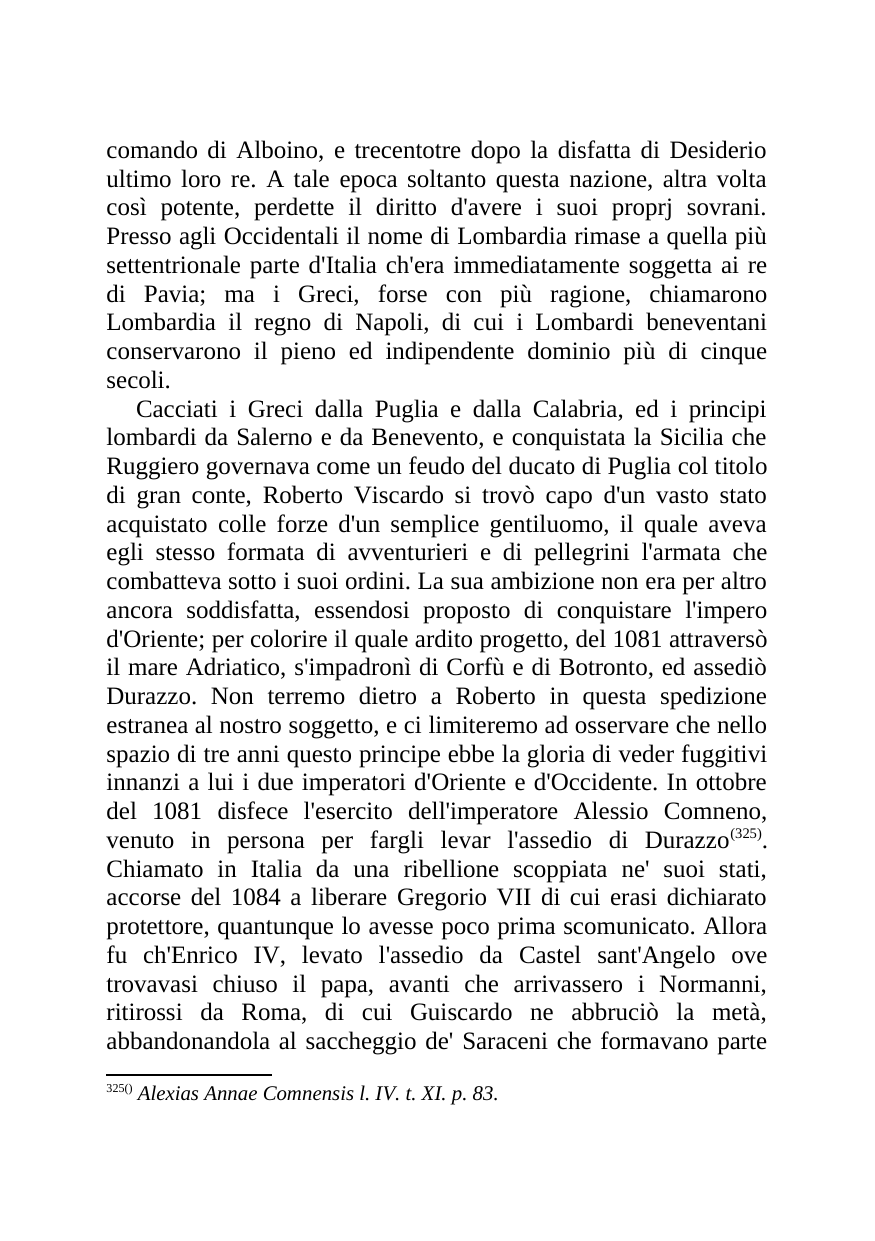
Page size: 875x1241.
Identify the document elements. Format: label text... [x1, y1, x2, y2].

text Cacciati i Greci dalla Puglia e dalla Calabria, ed i principi lombardi da Salerno e da Benevento, e conquistata la Sicilia che Ruggiero governava come un feudo del ducato di Puglia col titolo di gran conte, Roberto Viscardo si trovò capo d'un vasto stato acquistato colle forze d'un semplice gentiluomo, il quale aveva egli stesso formata di avventurieri e di pellegrini l'armata che combatteva sotto i suoi ordini. La sua ambizione non era per altro ancora soddisfatta, essendosi proposto di conquistare l'impero d'Oriente; per colorire il quale ardito progetto, del 1081 attraversò il mare Adriatico, s'impadronì di Corfù e di Botronto, ed assediò Durazzo. Non terremo dietro a Roberto in questa spedizione estranea al nostro soggetto, e ci limiteremo ad osservare che nello spazio di tre anni questo principe ebbe la gloria di veder fuggitivi innanzi a lui i due imperatori d'Oriente e d'Occidente. In ottobre del 1081 disfece l'esercito dell'imperatore Alessio Comneno, venuto in persona per fargli levar l'assedio di Durazzo(). Chiamato in Italia da una ribellione scoppiata ne' suoi stati, accorse del 1084 a liberare Gregorio VII di cui erasi dichiarato protettore, quantunque lo avesse poco prima scomunicato. Allora fu ch'Enrico IV, levato l'assedio da Castel sant'Angelo ove trovavasi chiuso il papa, avanti che arrivassero i Normanni, ritirossi da Roma, di cui Guiscardo ne abbruciò la metà, abbandonandola al saccheggio de' Saraceni che formavano parte [106, 394, 768, 1055]
text () Alexias Annae Comnensis l. IV. t. XI. p. 83. [106, 1081, 768, 1105]
text comando di Alboino, e trecentotre dopo la disfatta di Desiderio ultimo loro re. A tale epoca soltanto questa nazione, altra volta così potente, perdette il diritto d'avere i suoi proprj sovrani. Presso agli Occidentali il nome di Lombardia rimase a quella più settentrionale parte d'Italia ch'era immediatamente soggetta ai re di Pavia; ma i Greci, forse con più ragione, chiamarono Lombardia il regno di Napoli, di cui i Lombardi beneventani conservarono il pieno ed indipendente dominio più di cinque secoli. [106, 135, 768, 394]
